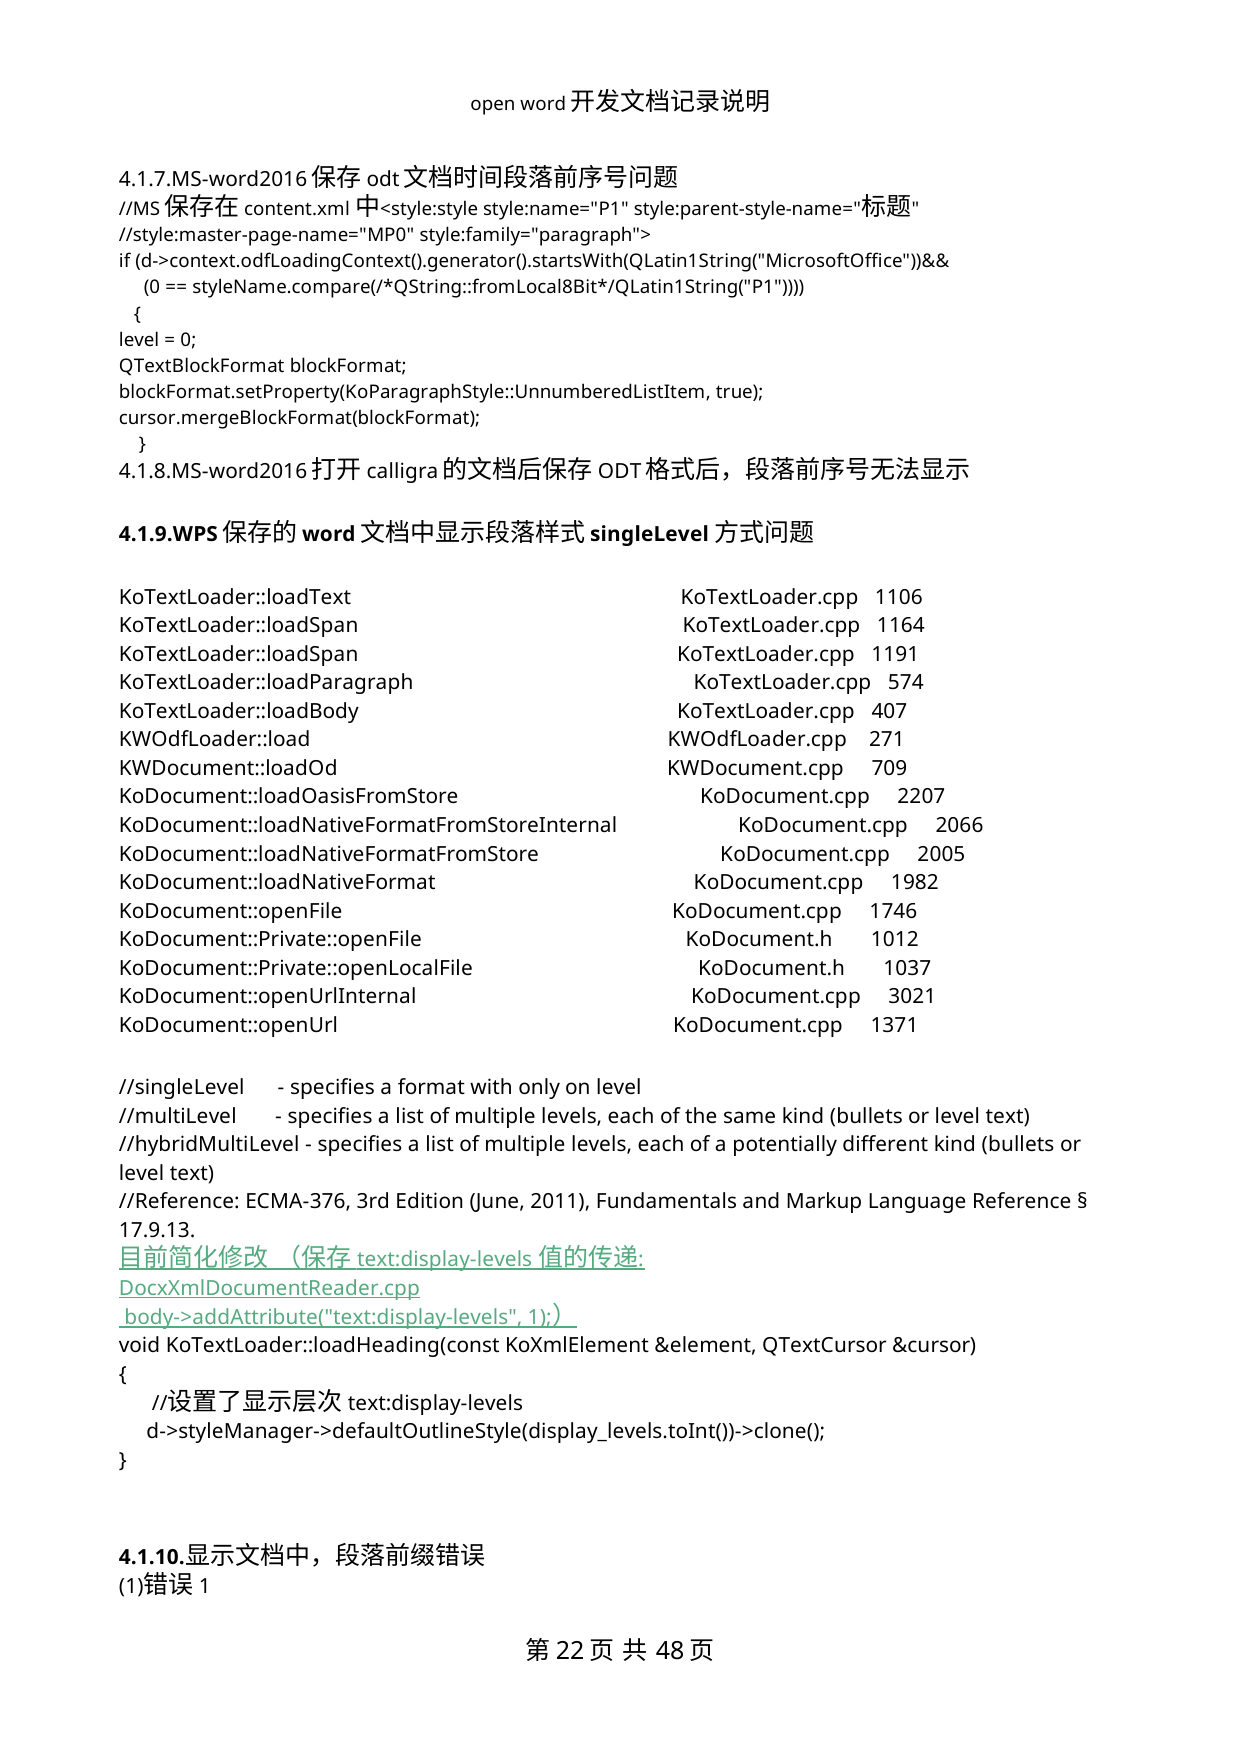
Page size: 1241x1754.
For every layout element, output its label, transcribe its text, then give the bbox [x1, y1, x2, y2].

text //设置了显示层次text:display-levels [119, 1387, 1121, 1416]
subtitle 显示文档中，段落前缀错误 [119, 1541, 1121, 1570]
text KoTextLoader::loadBody KoTextLoader.cpp 407 [119, 696, 1121, 724]
text d->styleManager->defaultOutlineStyle(display_levels.toInt())->clone(); [119, 1416, 1121, 1445]
text body->addAttribute("text:display-levels", 1);） [119, 1301, 1121, 1330]
text KoTextLoader::loadParagraph KoTextLoader.cpp 574 [119, 667, 1121, 696]
text { [119, 1359, 1121, 1387]
text KWDocument::loadOd KWDocument.cpp 709 [119, 753, 1121, 781]
text //Reference: ECMA-376, 3rd Edition (June, 2011), Fundamentals and Markup Language Reference § 17.9.13. [119, 1186, 1121, 1243]
text //style:master-page-name="MP0" style:family="paragraph"> [119, 221, 1121, 247]
text } [119, 1445, 1121, 1473]
text KoDocument::Private::openFile KoDocument.h 1012 [119, 924, 1121, 953]
text KoDocument::Private::openLocalFile KoDocument.h 1037 [119, 953, 1121, 981]
text KoDocument::loadNativeFormat KoDocument.cpp 1982 [119, 867, 1121, 896]
text //MS保存在content.xml 中<style:style style:name="P1" style:parent-style-name="标题" [119, 192, 1121, 221]
text KoDocument::loadOasisFromStore KoDocument.cpp 2207 [119, 781, 1121, 810]
text KoDocument::loadNativeFormatFromStoreInternal KoDocument.cpp 2066 [119, 810, 1121, 838]
subtitle WPS保存的word文档中显示段落样式singleLevel 方式问题 [119, 519, 1121, 548]
text { [119, 299, 1121, 325]
subtitle MS-word2016保存odt文档时间段落前序号问题 [119, 163, 1121, 192]
text 目前简化修改 （保存text:display-levels 值的传递: [119, 1243, 1121, 1273]
text DocxXmlDocumentReader.cpp [119, 1273, 1121, 1301]
text KoTextLoader::loadSpan KoTextLoader.cpp 1164 [119, 610, 1121, 639]
text (0 == styleName.compare(/*QString::fromLocal8Bit*/QLatin1String("P1")))) [119, 273, 1121, 299]
text KoDocument::openFile KoDocument.cpp 1746 [119, 896, 1121, 924]
text blockFormat.setProperty(KoParagraphStyle::UnnumberedListItem, true); [119, 377, 1121, 403]
text QTextBlockFormat blockFormat; [119, 351, 1121, 377]
text KoDocument::openUrl KoDocument.cpp 1371 [119, 1010, 1121, 1038]
text //multiLevel - specifies a list of multiple levels, each of the same kind (bullets or level text) [119, 1101, 1121, 1129]
text } [119, 429, 1121, 456]
text if (d->context.odfLoadingContext().generator().startsWith(QLatin1String("MicrosoftOffice"))&& [119, 247, 1121, 273]
text KoTextLoader::loadSpan KoTextLoader.cpp 1191 [119, 639, 1121, 667]
text (1)错误1 [119, 1570, 1121, 1599]
text KoDocument::openUrlInternal KoDocument.cpp 3021 [119, 981, 1121, 1010]
text KoTextLoader::loadText KoTextLoader.cpp 1106 [119, 582, 1121, 610]
text level = 0; [119, 325, 1121, 351]
subtitle MS-word2016打开calligra的文档后保存ODT格式后，段落前序号无法显示 [119, 456, 1121, 485]
text KoDocument::loadNativeFormatFromStore KoDocument.cpp 2005 [119, 838, 1121, 867]
text //singleLevel - specifies a format with only on level [119, 1072, 1121, 1101]
text void KoTextLoader::loadHeading(const KoXmlElement &element, QTextCursor &cursor) [119, 1330, 1121, 1359]
text cursor.mergeBlockFormat(blockFormat); [119, 403, 1121, 429]
text //hybridMultiLevel - specifies a list of multiple levels, each of a potentially different kind (bullets or level text) [119, 1129, 1121, 1186]
text KWOdfLoader::load KWOdfLoader.cpp 271 [119, 724, 1121, 753]
